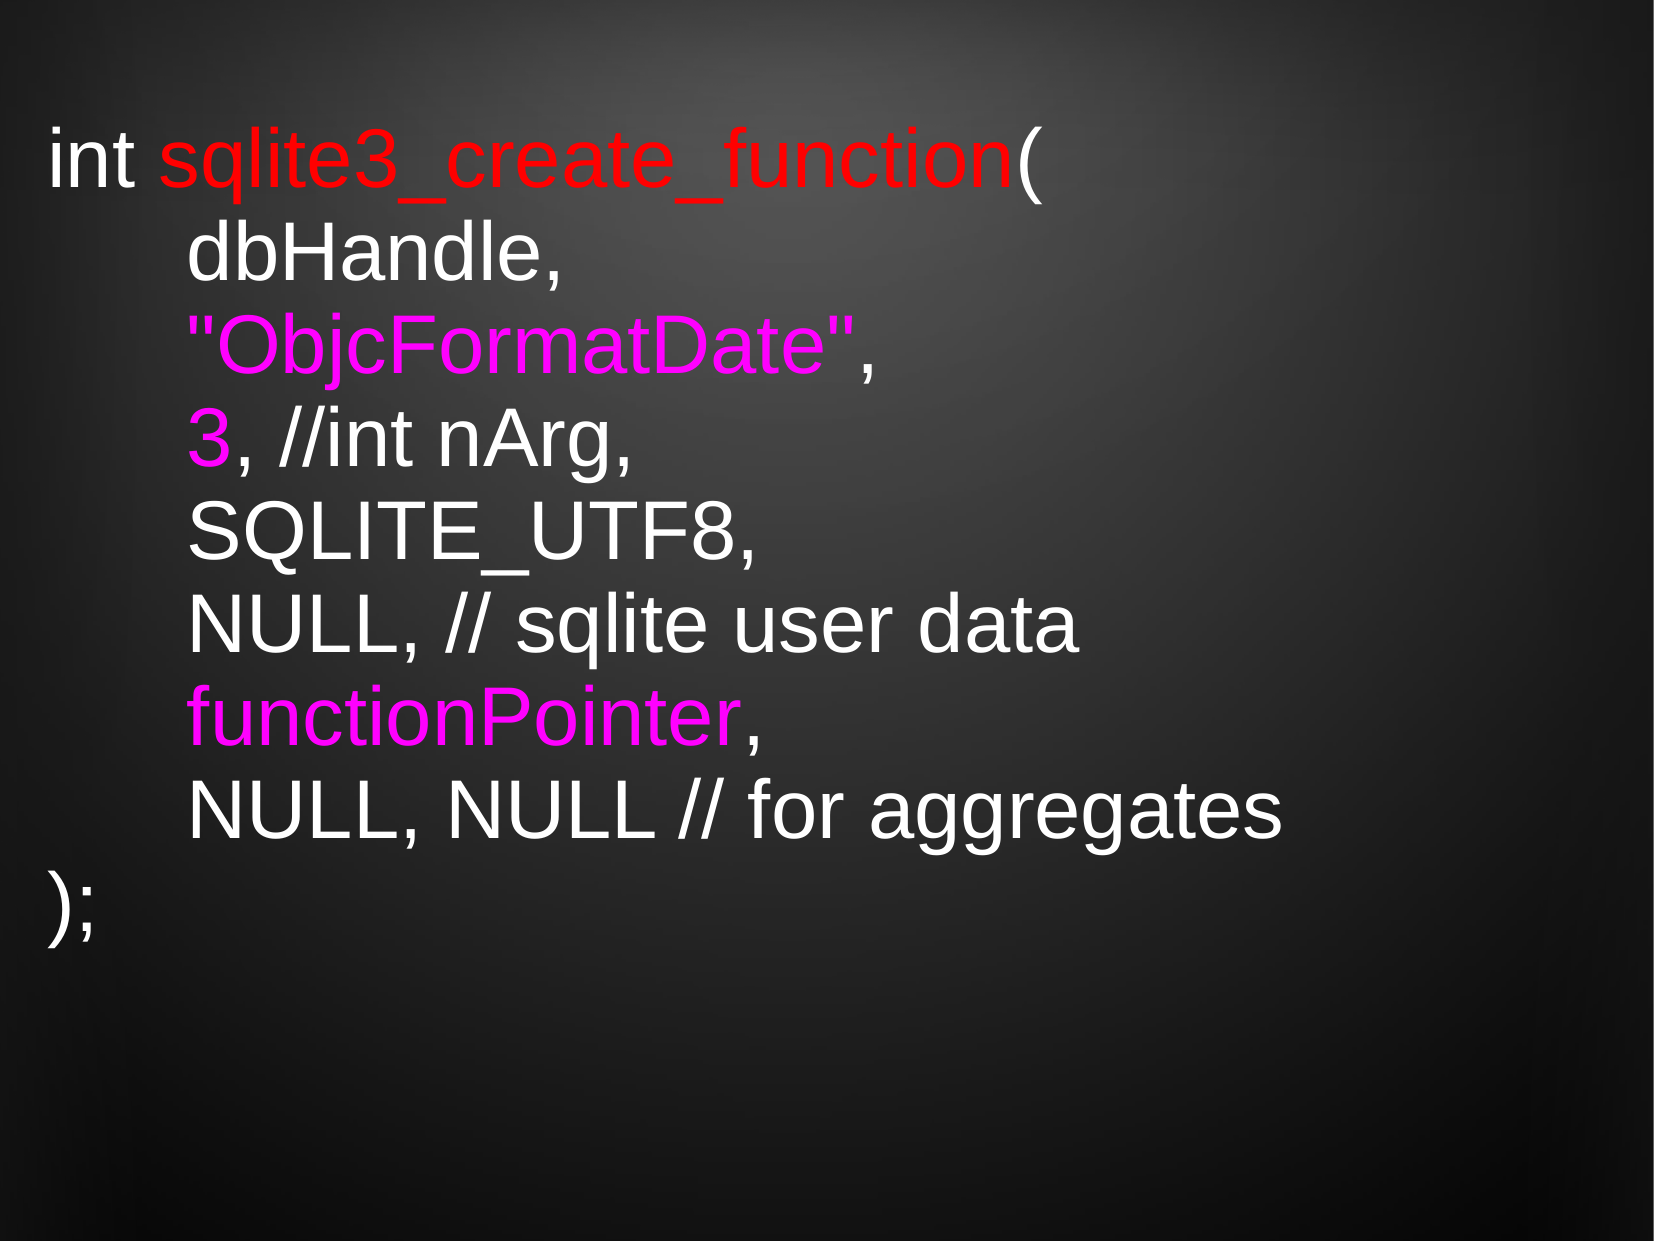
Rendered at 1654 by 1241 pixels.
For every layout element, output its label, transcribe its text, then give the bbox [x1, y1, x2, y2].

picture [0, 0, 1654, 1241]
text_box int sqlite3_create_function( dbHandle, "ObjcFormatDate", 3, //int nArg, SQLITE_UTF8, NULL, // sqlite user data functionPointer, NULL, NULL // for aggregates ); [32, 104, 1639, 959]
